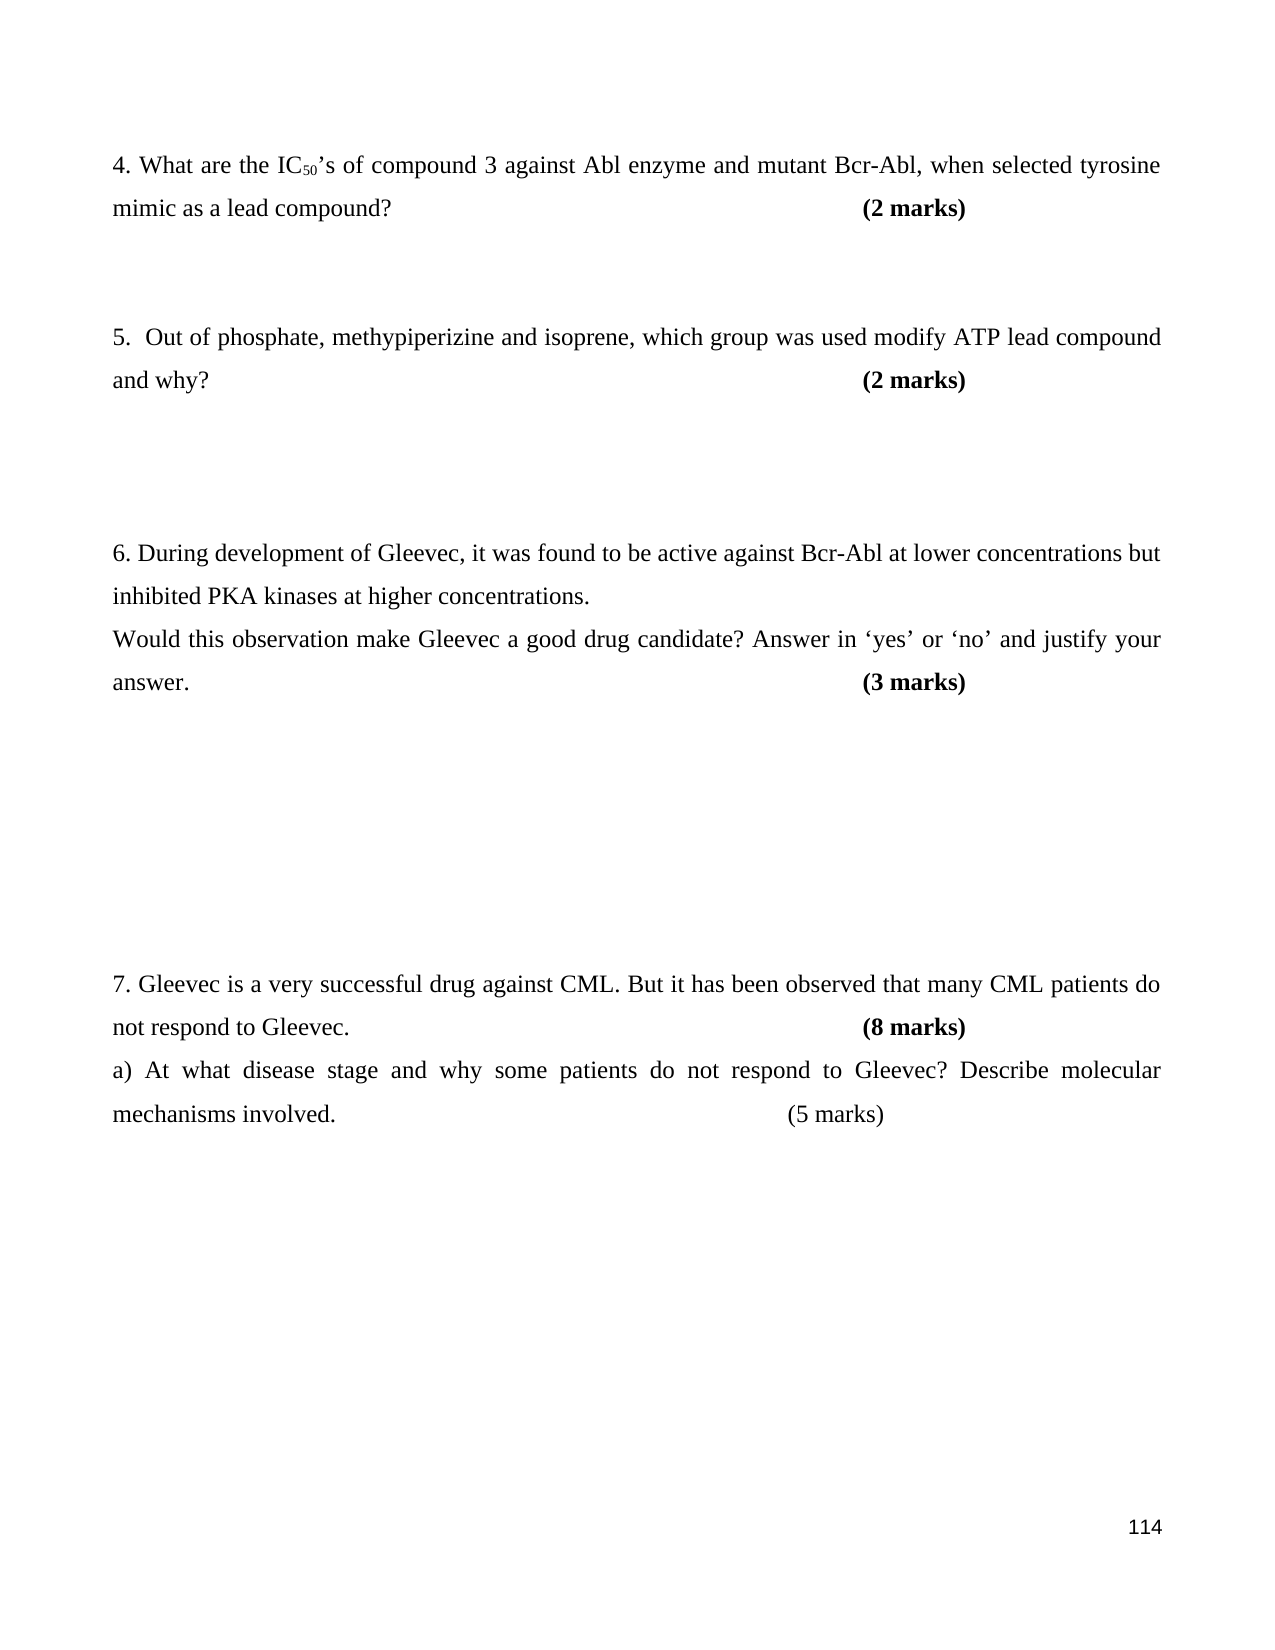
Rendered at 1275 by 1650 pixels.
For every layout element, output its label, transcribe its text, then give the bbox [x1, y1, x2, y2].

text a) At what disease stage and why some patients do not respond to Gleevec? Describe molecular mechanisms involved. (5 marks) [112, 1056, 1162, 1127]
text 6. During development of Gleevec, it was found to be active against Bcr-Abl at lower concentrations but inhibited PKA kinases at higher concentrations. [112, 538, 1162, 610]
text 4. What are the IC50’s of compound 3 against Abl enzyme and mutant Bcr-Abl, when selected tyrosine mimic as a lead compound? (2 marks) [112, 150, 1162, 222]
text 7. Gleevec is a very successful drug against CML. But it has been observed that many CML patients do not respond to Gleevec. (8 marks) [112, 969, 1162, 1041]
text Would this observation make Gleevec a good drug candidate? Answer in ‘yes’ or ‘no’ and justify your answer. (3 marks) [112, 624, 1162, 696]
text 5. Out of phosphate, methypiperizine and isoprene, which group was used modify ATP lead compound and why? (2 marks) [112, 322, 1162, 394]
